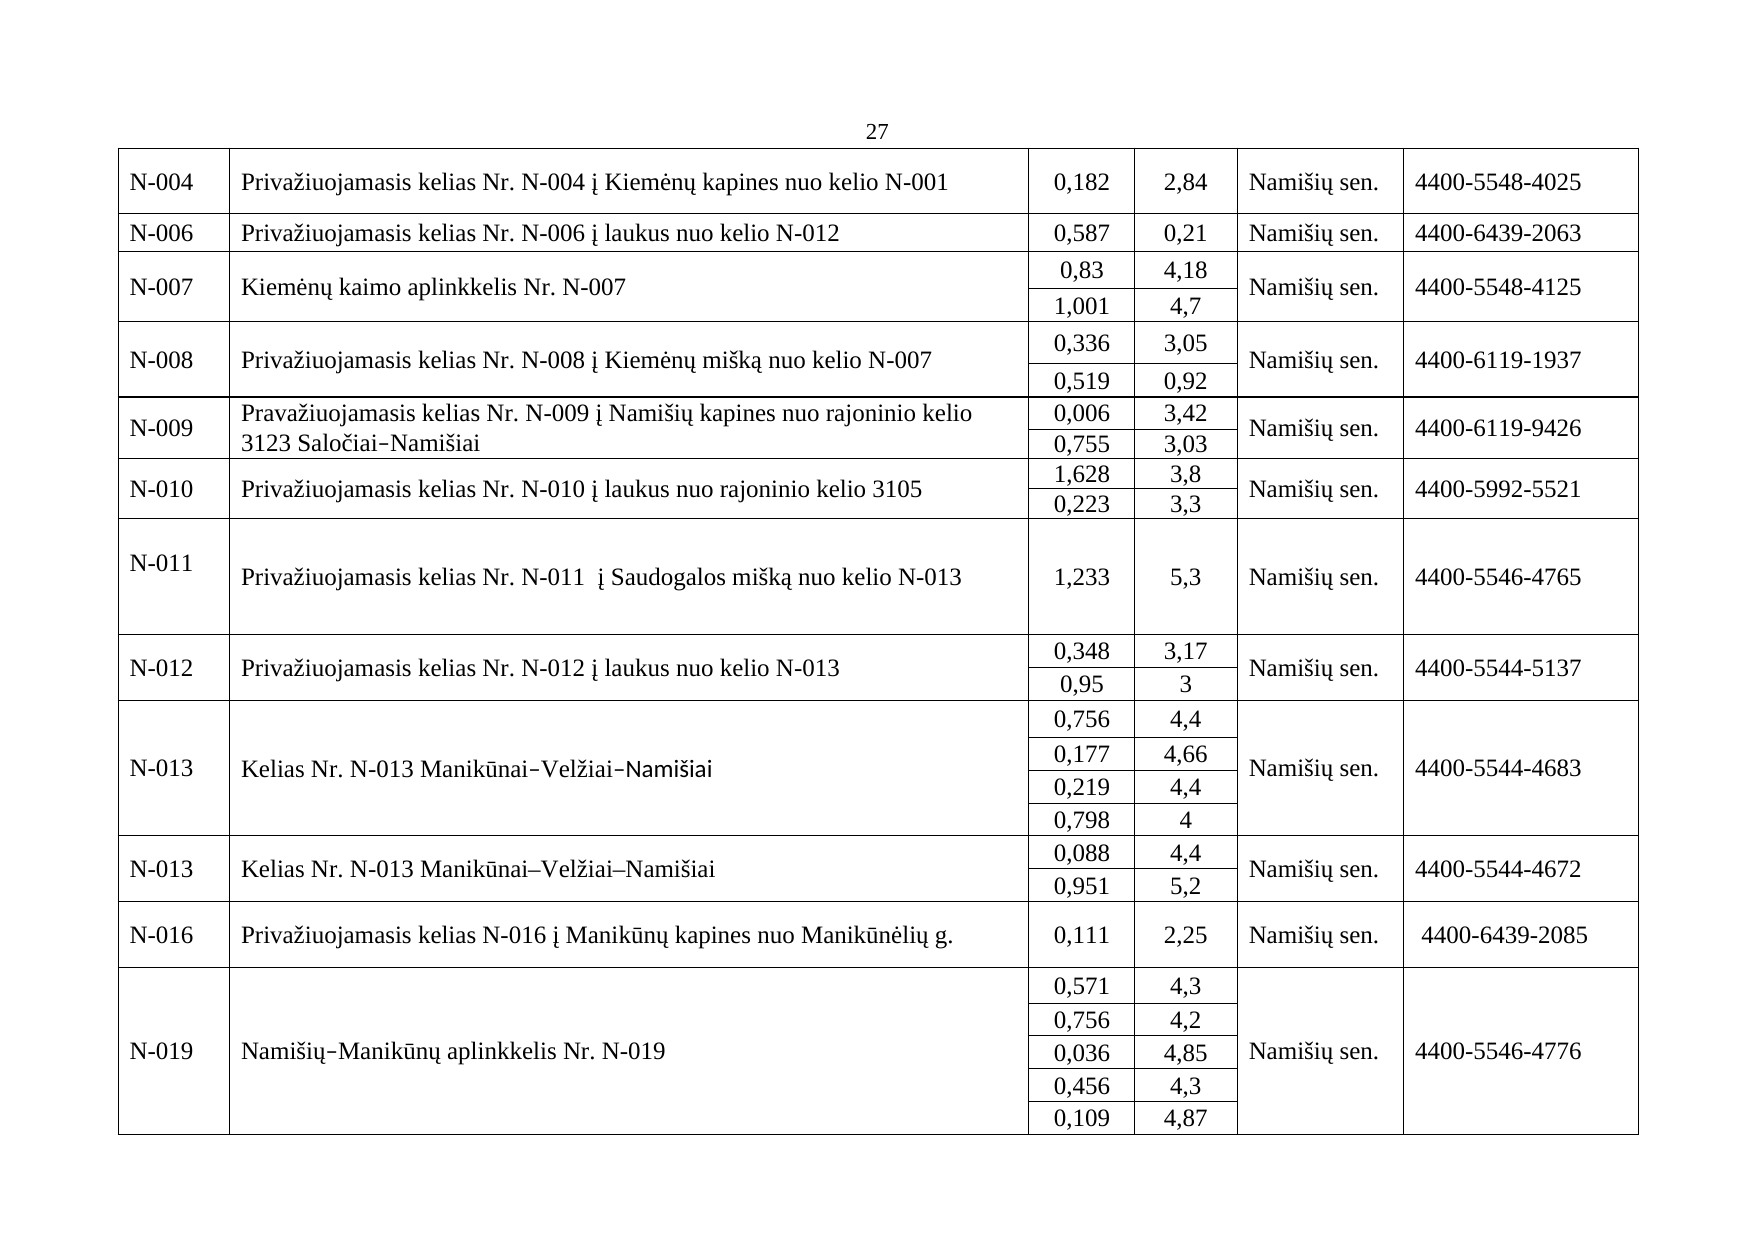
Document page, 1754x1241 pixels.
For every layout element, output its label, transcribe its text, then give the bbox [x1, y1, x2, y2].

table_cell Namišių sen. [1238, 968, 1403, 1134]
table_cell Privažiuojamasis kelias Nr. N-008 į Kiemėnų mišką nuo kelio N-007 [230, 322, 1028, 396]
table_cell Namišių sen. [1238, 322, 1403, 396]
table_cell 4 [1135, 804, 1237, 835]
table_cell 0,92 [1135, 364, 1237, 396]
table_cell N-008 [119, 322, 229, 396]
table_cell N-006 [119, 214, 229, 251]
table_cell 0,182 [1029, 149, 1134, 213]
table_cell 0,755 [1029, 430, 1134, 458]
table_cell 0,111 [1029, 902, 1134, 967]
table_cell 2,84 [1135, 149, 1237, 213]
table_cell 0,348 [1029, 635, 1134, 667]
table_cell 0,95 [1029, 668, 1134, 699]
table_cell 4,7 [1135, 289, 1237, 321]
table_cell 4400-6439-2085 [1404, 902, 1638, 967]
table_cell 0,336 [1029, 322, 1134, 363]
table_cell 4,3 [1135, 968, 1237, 1003]
table_cell 3,03 [1135, 430, 1237, 458]
table_cell 1,628 [1029, 459, 1134, 488]
table_cell 4400-5548-4125 [1404, 252, 1638, 321]
table_cell 0,756 [1029, 1004, 1134, 1035]
table_cell Namišių sen. [1238, 214, 1403, 251]
table_cell 0,571 [1029, 968, 1134, 1003]
table_cell N-013 [119, 836, 229, 901]
table_cell Namišių sen. [1238, 459, 1403, 518]
table_cell N-004 [119, 149, 229, 213]
table_cell 4400-5992-5521 [1404, 459, 1638, 518]
table_cell 4400-6439-2063 [1404, 214, 1638, 251]
table_cell 5,3 [1135, 519, 1237, 634]
table_cell Kiemėnų kaimo aplinkkelis Nr. N-007 [230, 252, 1028, 321]
table_cell 4400-5546-4765 [1404, 519, 1638, 634]
table_cell 5,2 [1135, 869, 1237, 901]
table_cell N-016 [119, 902, 229, 967]
table_cell N-007 [119, 252, 229, 321]
table_cell 0,21 [1135, 214, 1237, 251]
table_cell 4,87 [1135, 1102, 1237, 1134]
table_cell 0,587 [1029, 214, 1134, 251]
table_cell 0,798 [1029, 804, 1134, 835]
table_cell N-009 [119, 398, 229, 458]
table_cell Namišių sen. [1238, 149, 1403, 213]
table_cell Namišių sen. [1238, 701, 1403, 835]
table_cell Namišių sen. [1238, 252, 1403, 321]
table_cell 4,4 [1135, 771, 1237, 803]
table_cell N-010 [119, 459, 229, 518]
table_cell 4400-5546-4776 [1404, 968, 1638, 1134]
table_cell 0,951 [1029, 869, 1134, 901]
table_cell N-019 [119, 968, 229, 1134]
table_cell Privažiuojamasis kelias Nr. N-004 į Kiemėnų kapines nuo kelio N-001 [230, 149, 1028, 213]
table_cell 4400-5544-4683 [1404, 701, 1638, 835]
table_cell 0,83 [1029, 252, 1134, 288]
table_cell N-011 [119, 519, 229, 634]
table_cell Namišių sen. [1238, 398, 1403, 458]
table_cell 4,4 [1135, 836, 1237, 868]
table_cell 0,177 [1029, 738, 1134, 770]
table_cell Privažiuojamasis kelias Nr. N-006 į laukus nuo kelio N-012 [230, 214, 1028, 251]
table_cell 4400-5548-4025 [1404, 149, 1638, 213]
table_cell Namišių sen. [1238, 902, 1403, 967]
table_cell Privažiuojamasis kelias Nr. N-011 į Saudogalos mišką nuo kelio N-013 [230, 519, 1028, 634]
table_cell 0,756 [1029, 701, 1134, 737]
table_cell Privažiuojamasis kelias Nr. N-010 į laukus nuo rajoninio kelio 3105 [230, 459, 1028, 518]
table_cell 0,006 [1029, 398, 1134, 428]
table_cell 4,85 [1135, 1036, 1237, 1068]
table_cell 4400-5544-5137 [1404, 635, 1638, 699]
table_cell 2,25 [1135, 902, 1237, 967]
table_cell 4,2 [1135, 1004, 1237, 1035]
table_cell N-012 [119, 635, 229, 699]
table_cell 4,4 [1135, 701, 1237, 737]
table_cell 1,001 [1029, 289, 1134, 321]
table_cell Kelias Nr. N-013 Manikūnai–Velžiai–Namišiai [230, 836, 1028, 901]
table_cell Pravažiuojamasis kelias Nr. N-009 į Namišių kapines nuo rajoninio kelio 3123 Saločiai–Namišiai [230, 398, 1028, 458]
table_cell 0,109 [1029, 1102, 1134, 1134]
table_cell Namišių–Manikūnų aplinkkelis Nr. N-019 [230, 968, 1028, 1134]
table_cell 3,42 [1135, 398, 1237, 428]
table_cell 4,3 [1135, 1069, 1237, 1101]
table_cell N-013 [119, 701, 229, 835]
table_cell 0,519 [1029, 364, 1134, 396]
table_cell Namišių sen. [1238, 519, 1403, 634]
table_cell 4400-6119-1937 [1404, 322, 1638, 396]
table_cell 0,088 [1029, 836, 1134, 868]
table_cell 0,223 [1029, 489, 1134, 518]
table_cell 3,17 [1135, 635, 1237, 667]
table_cell 3,05 [1135, 322, 1237, 363]
table_cell 0,036 [1029, 1036, 1134, 1068]
table_cell Kelias Nr. N-013 Manikūnai–Velžiai–Namišiai [230, 701, 1028, 835]
table_cell Namišių sen. [1238, 635, 1403, 699]
table_cell 0,219 [1029, 771, 1134, 803]
table_cell 3,3 [1135, 489, 1237, 518]
table_cell 4400-6119-9426 [1404, 398, 1638, 458]
table_cell Privažiuojamasis kelias N-016 į Manikūnų kapines nuo Manikūnėlių g. [230, 902, 1028, 967]
table_cell 4,18 [1135, 252, 1237, 288]
table_cell Namišių sen. [1238, 836, 1403, 901]
table_cell 3 [1135, 668, 1237, 699]
table_cell 3,8 [1135, 459, 1237, 488]
table_cell 1,233 [1029, 519, 1134, 634]
table_cell 0,456 [1029, 1069, 1134, 1101]
table_cell Privažiuojamasis kelias Nr. N-012 į laukus nuo kelio N-013 [230, 635, 1028, 699]
table_cell 4,66 [1135, 738, 1237, 770]
table_cell 4400-5544-4672 [1404, 836, 1638, 901]
